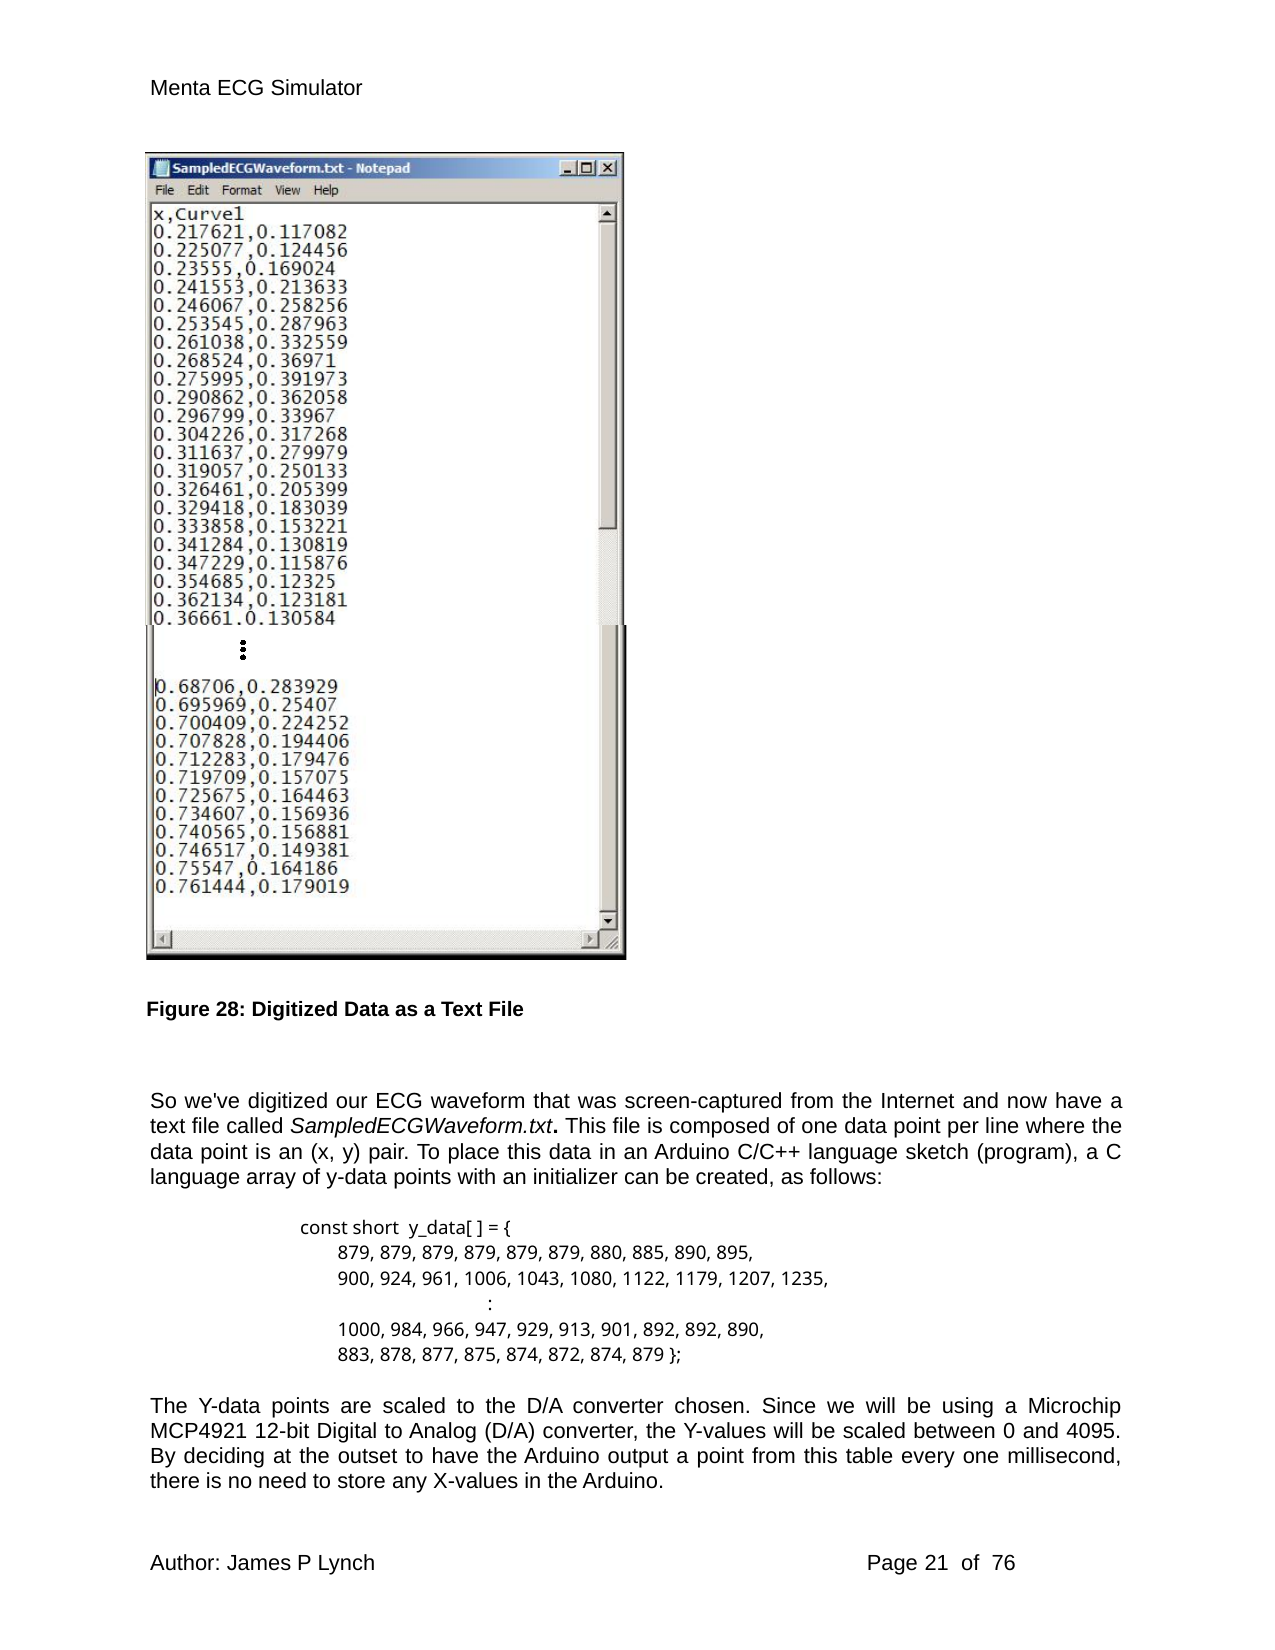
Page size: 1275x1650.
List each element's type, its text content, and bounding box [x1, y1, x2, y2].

text So we've digitized our ECG waveform that was screen-captured from the Internet and now have a text file called SampledECGWaveform.txt. This file is composed of one data point per line where the data point is an (x, y) pair. To place this data in an Arduino C/C++ language sketch (program), a C language array of y-data points with an initializer can be created, as follows: [150, 1088, 1124, 1189]
text 883, 878, 877, 875, 874, 872, 874, 879 }; [300, 1342, 1124, 1367]
text 1000, 984, 966, 947, 929, 913, 901, 892, 892, 890, [300, 1316, 1124, 1342]
text const short y_data[ ] = { [300, 1214, 1124, 1240]
picture [145, 152, 627, 960]
text 900, 924, 961, 1006, 1043, 1080, 1122, 1179, 1207, 1235, [300, 1265, 1124, 1291]
text 879, 879, 879, 879, 879, 879, 880, 885, 890, 895, [300, 1240, 1124, 1265]
text : [300, 1291, 1124, 1316]
text Figure 28: Digitized Data as a Text File [146, 997, 874, 1021]
text The Y-data points are scaled to the D/A converter chosen. Since we will be using a Microchip MCP4921 12-bit Digital to Analog (D/A) converter, the Y-values will be scaled between 0 and 4095. By deciding at the outset to have the Arduino output a point from this table every one millisecond, there is no need to store any X-values in the Arduino. [150, 1392, 1124, 1493]
